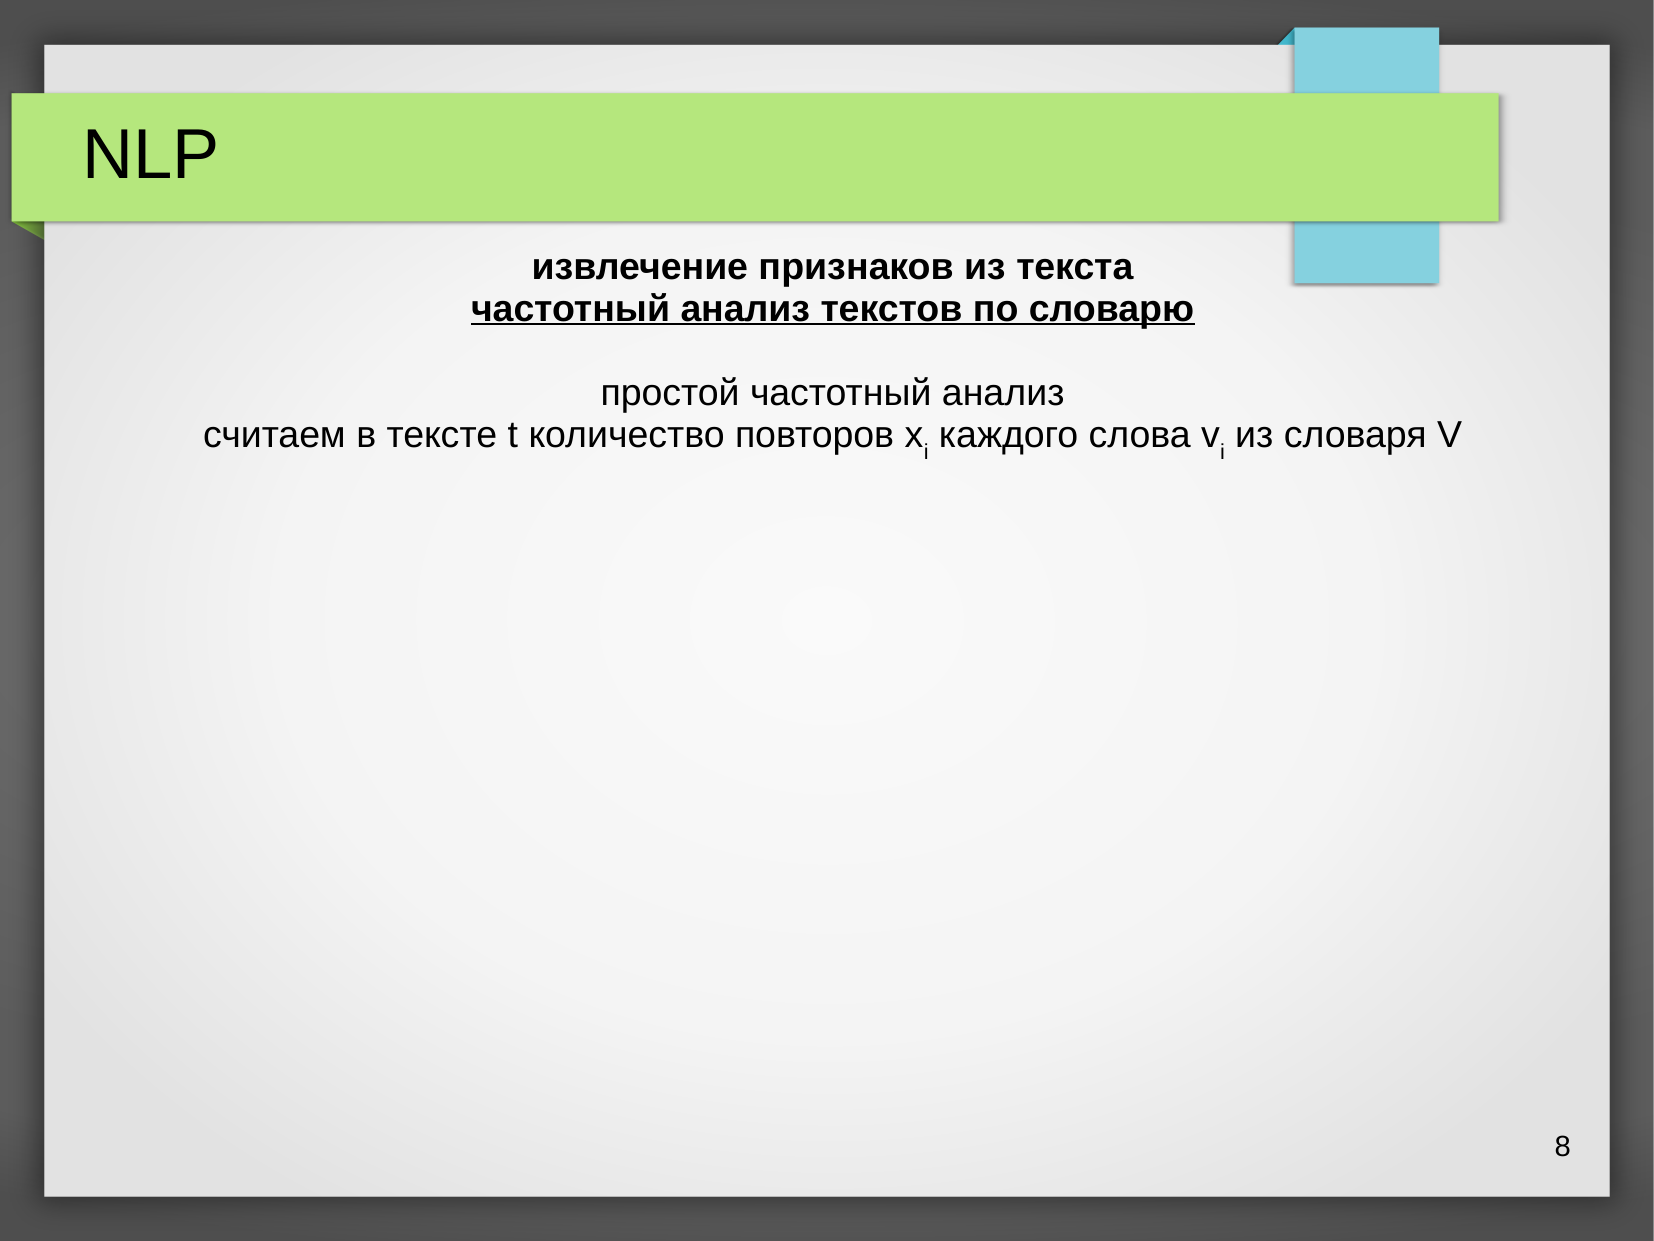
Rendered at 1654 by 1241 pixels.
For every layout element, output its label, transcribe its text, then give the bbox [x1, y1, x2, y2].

text_box извлечение признаков из текста частотный анализ текстов по словарю простой частотный анализ считаем в тексте t количество повторов xi каждого слова vi из словаря V [188, 245, 1477, 808]
title NLP [82, 118, 1406, 189]
picture [0, 0, 1654, 1241]
